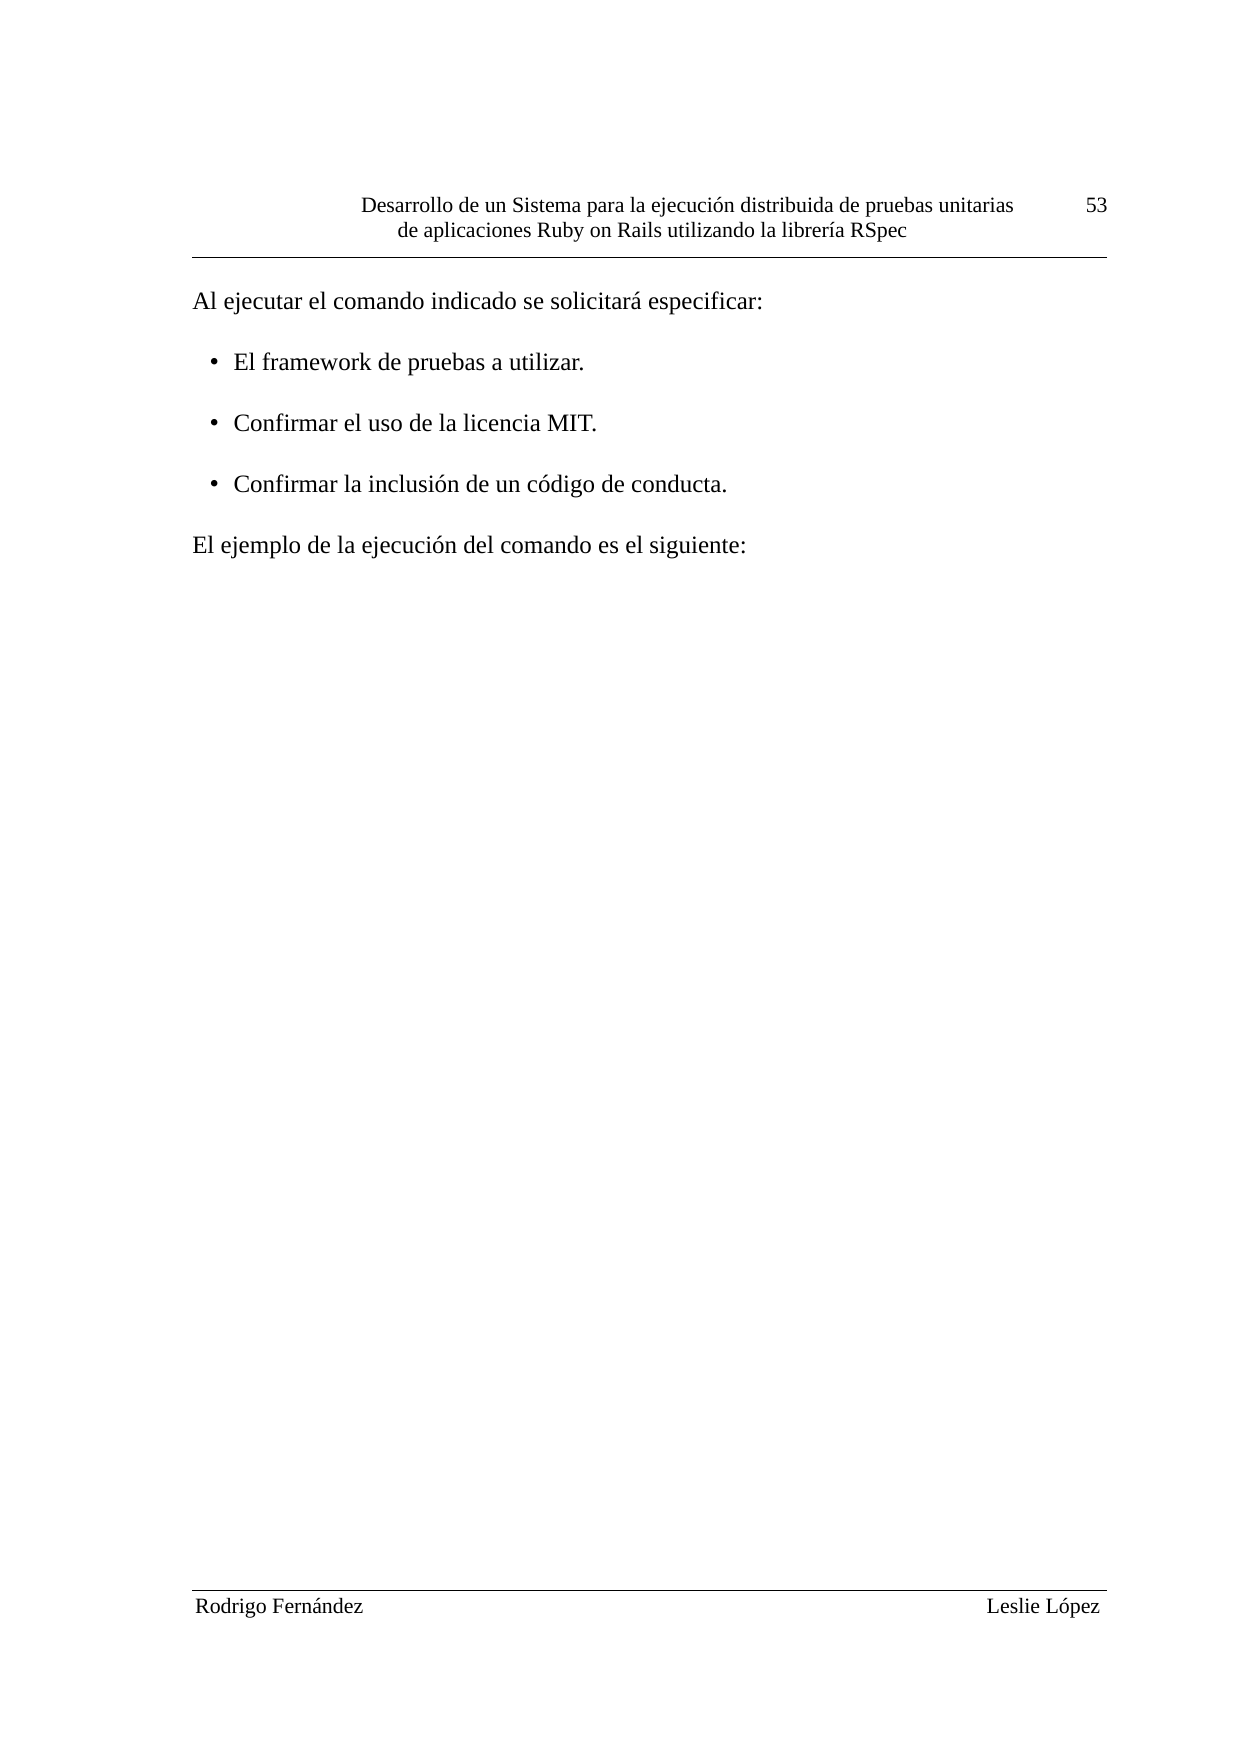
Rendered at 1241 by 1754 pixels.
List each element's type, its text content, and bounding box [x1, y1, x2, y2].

list Confirmar el uso de la licencia MIT. [210, 408, 1107, 437]
list El framework de pruebas a utilizar. [210, 347, 1107, 376]
text Al ejecutar el comando indicado se solicitará especificar: [192, 286, 1107, 315]
list Confirmar la inclusión de un código de conducta. [210, 469, 1107, 498]
text El ejemplo de la ejecución del comando es el siguiente: [192, 530, 1107, 558]
